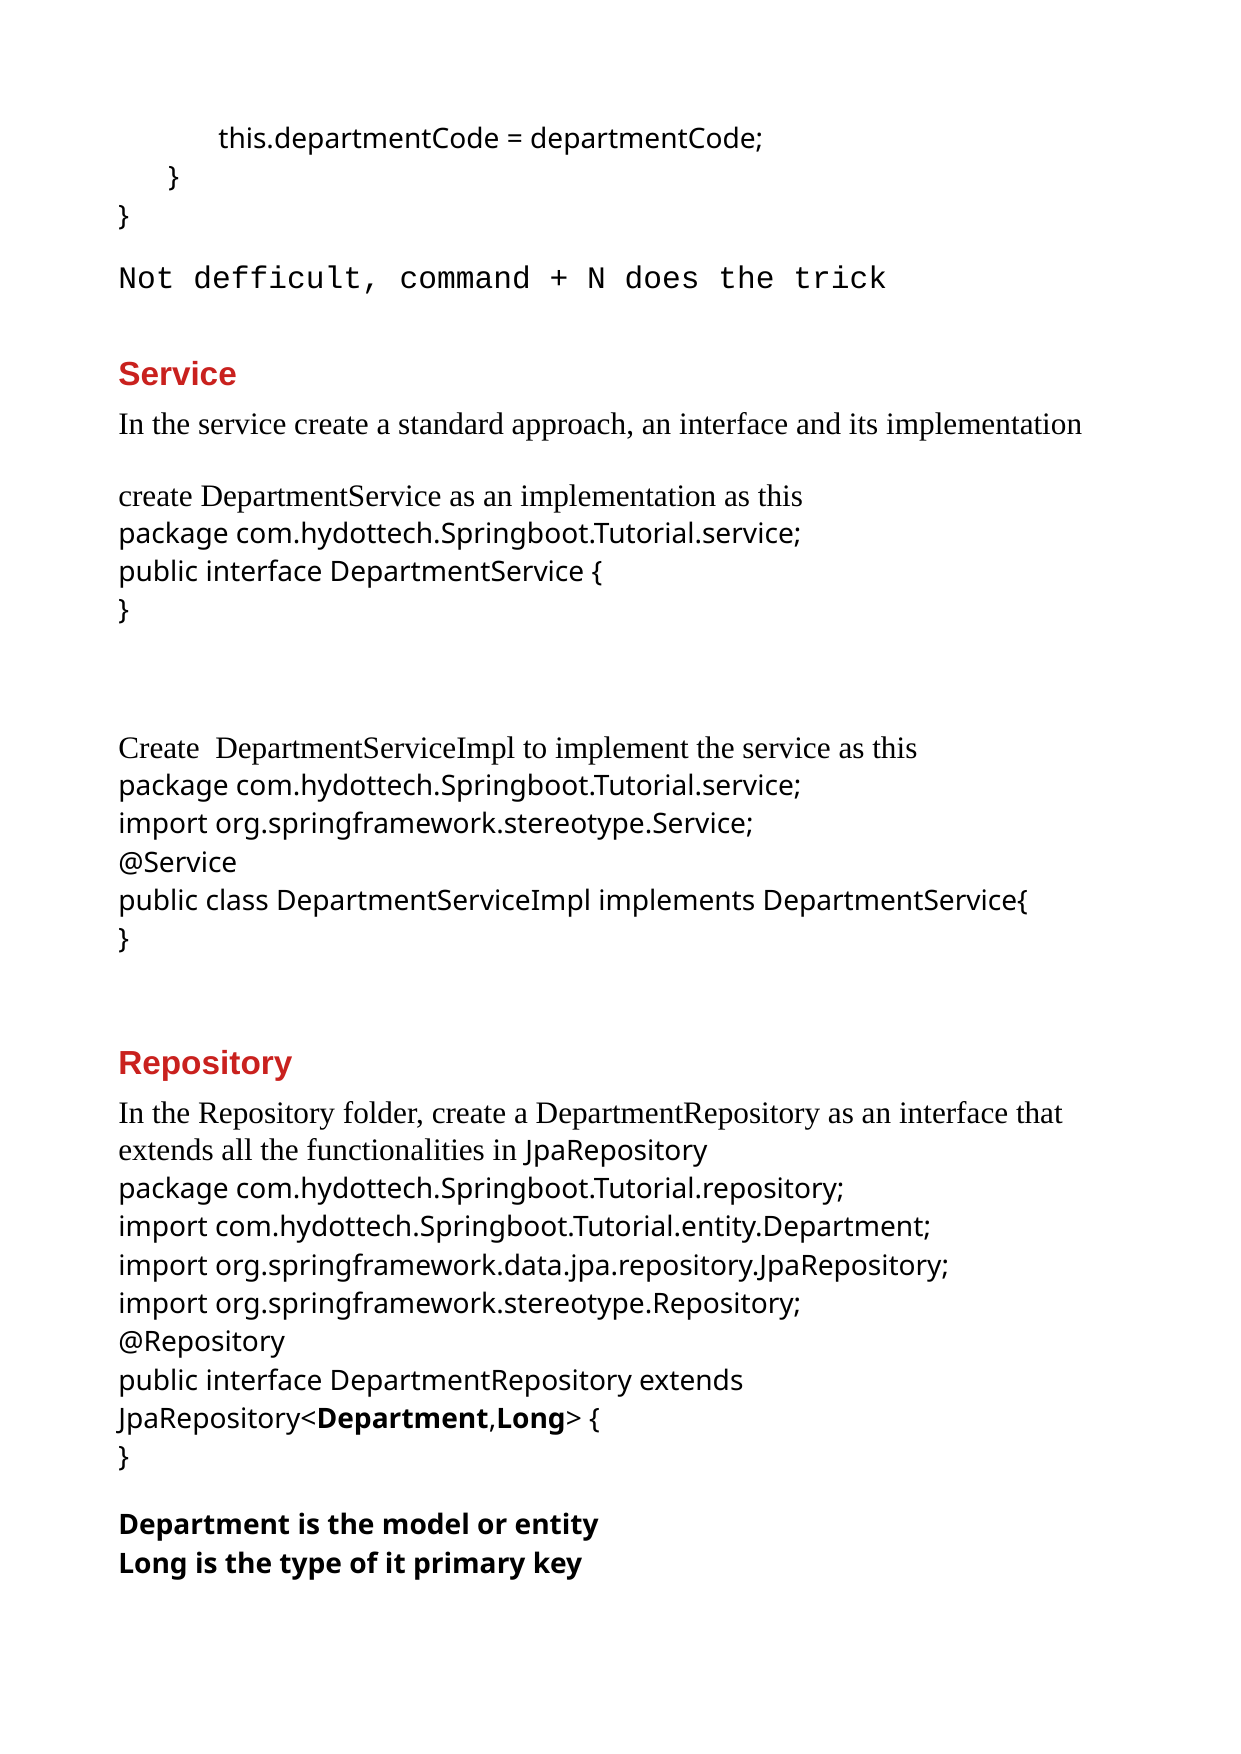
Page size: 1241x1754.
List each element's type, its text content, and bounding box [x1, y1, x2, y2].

text package com.hydottech.Springboot.Tutorial.service; [118, 765, 1122, 804]
text } [118, 590, 1122, 628]
text } [118, 156, 1122, 195]
text package com.hydottech.Springboot.Tutorial.repository; [118, 1168, 1122, 1207]
text } [118, 1437, 1122, 1475]
text In the Repository folder, create a DepartmentRepository as an interface that extends all the functionalities in JpaRepository [118, 1094, 1122, 1168]
subtitle Repository [118, 1043, 1122, 1082]
text Not defficult, command + N does the trick [118, 263, 1122, 298]
text package com.hydottech.Springboot.Tutorial.service; [118, 513, 1122, 551]
text Department is the model or entity [118, 1504, 1122, 1543]
subtitle Service [118, 354, 1122, 393]
text import org.springframework.data.jpa.repository.JpaRepository; [118, 1245, 1122, 1283]
text @Repository [118, 1322, 1122, 1360]
text @Service [118, 842, 1122, 880]
text } [118, 195, 1122, 233]
text Long is the type of it primary key [118, 1543, 1122, 1581]
text create DepartmentService as an implementation as this [118, 477, 1122, 513]
text In the service create a standard approach, an interface and its implementation [118, 405, 1122, 441]
text } [118, 919, 1122, 957]
text import org.springframework.stereotype.Service; [118, 804, 1122, 842]
text public interface DepartmentService { [118, 551, 1122, 590]
text Create DepartmentServiceImpl to implement the service as this [118, 729, 1122, 765]
text import com.hydottech.Springboot.Tutorial.entity.Department; [118, 1207, 1122, 1245]
text import org.springframework.stereotype.Repository; [118, 1283, 1122, 1322]
text public class DepartmentServiceImpl implements DepartmentService{ [118, 880, 1122, 919]
text public interface DepartmentRepository extends JpaRepository<Department,Long> { [118, 1360, 1122, 1437]
text this.departmentCode = departmentCode; [118, 118, 1122, 156]
